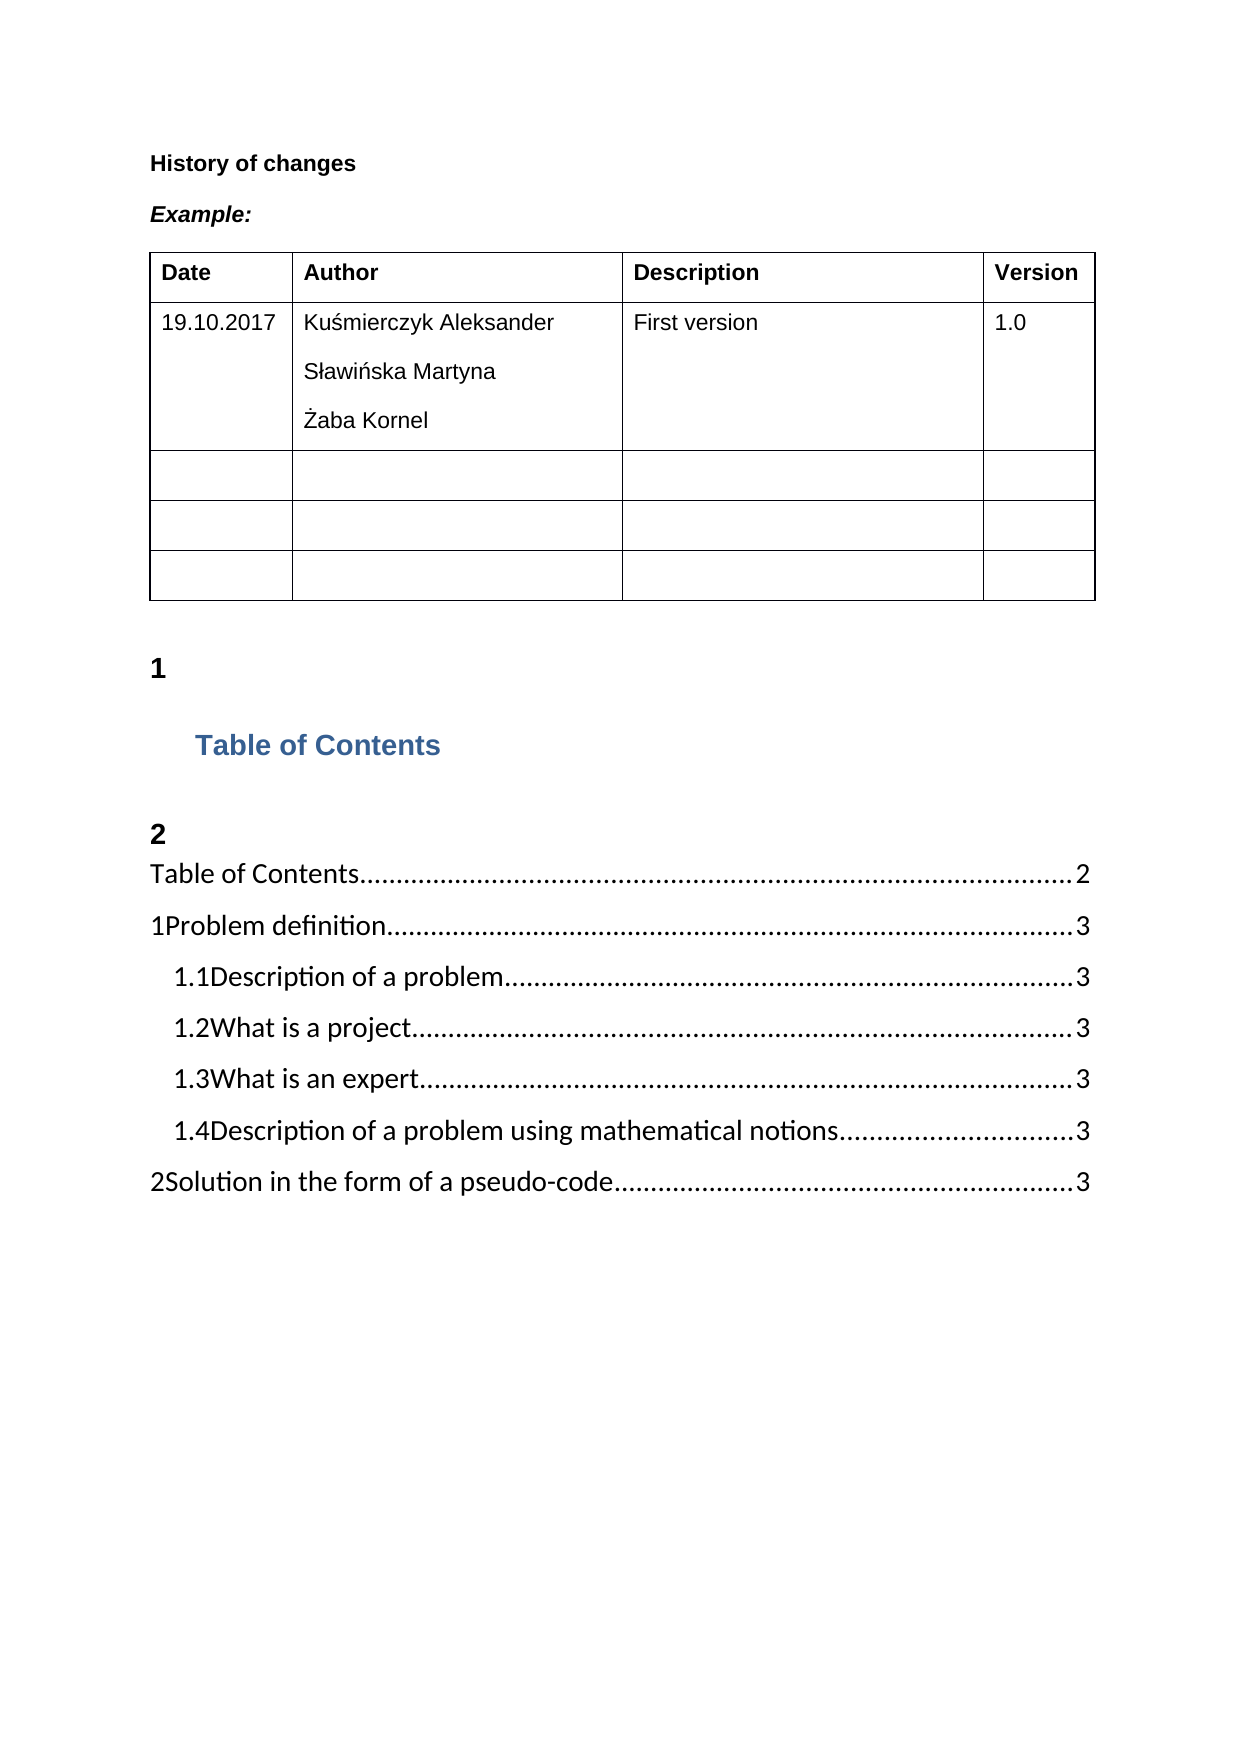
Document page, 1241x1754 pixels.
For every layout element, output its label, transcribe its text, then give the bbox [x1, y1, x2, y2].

text Example: [150, 201, 1090, 227]
table_cell [293, 451, 622, 500]
table_cell [151, 501, 292, 550]
table_cell First version [623, 303, 983, 450]
table_cell [623, 451, 983, 500]
table_header Date [151, 253, 292, 302]
text 1.3 What is an expert 3 [173, 1061, 1090, 1096]
table_cell [293, 501, 622, 550]
table_header Description [623, 253, 983, 302]
text 1.4 Description of a problem using mathematical notions 3 [173, 1112, 1090, 1148]
list Table of Contents [150, 651, 1090, 762]
table_cell [984, 451, 1094, 500]
table_cell [984, 551, 1094, 600]
text 2 Solution in the form of a pseudo-code 3 [150, 1163, 1090, 1199]
text Table of Contents 2 [150, 855, 1090, 891]
table_cell [623, 551, 983, 600]
table_cell 1.0 [984, 303, 1094, 450]
text 1.2 What is a project 3 [173, 1009, 1090, 1045]
table_cell [151, 451, 292, 500]
table_cell Kuśmierczyk Aleksander Sławińska Martyna Żaba Kornel [293, 303, 622, 450]
table_cell [293, 551, 622, 600]
text History of changes [150, 150, 1090, 176]
table_cell [623, 501, 983, 550]
table_cell 19.10.2017 [151, 303, 292, 450]
table_header Version [984, 253, 1094, 302]
text 1 Problem definition 3 [150, 907, 1090, 942]
table_header Author [293, 253, 622, 302]
table_cell [984, 501, 1094, 550]
text 1.1 Description of a problem 3 [173, 958, 1090, 993]
table_cell [151, 551, 292, 600]
